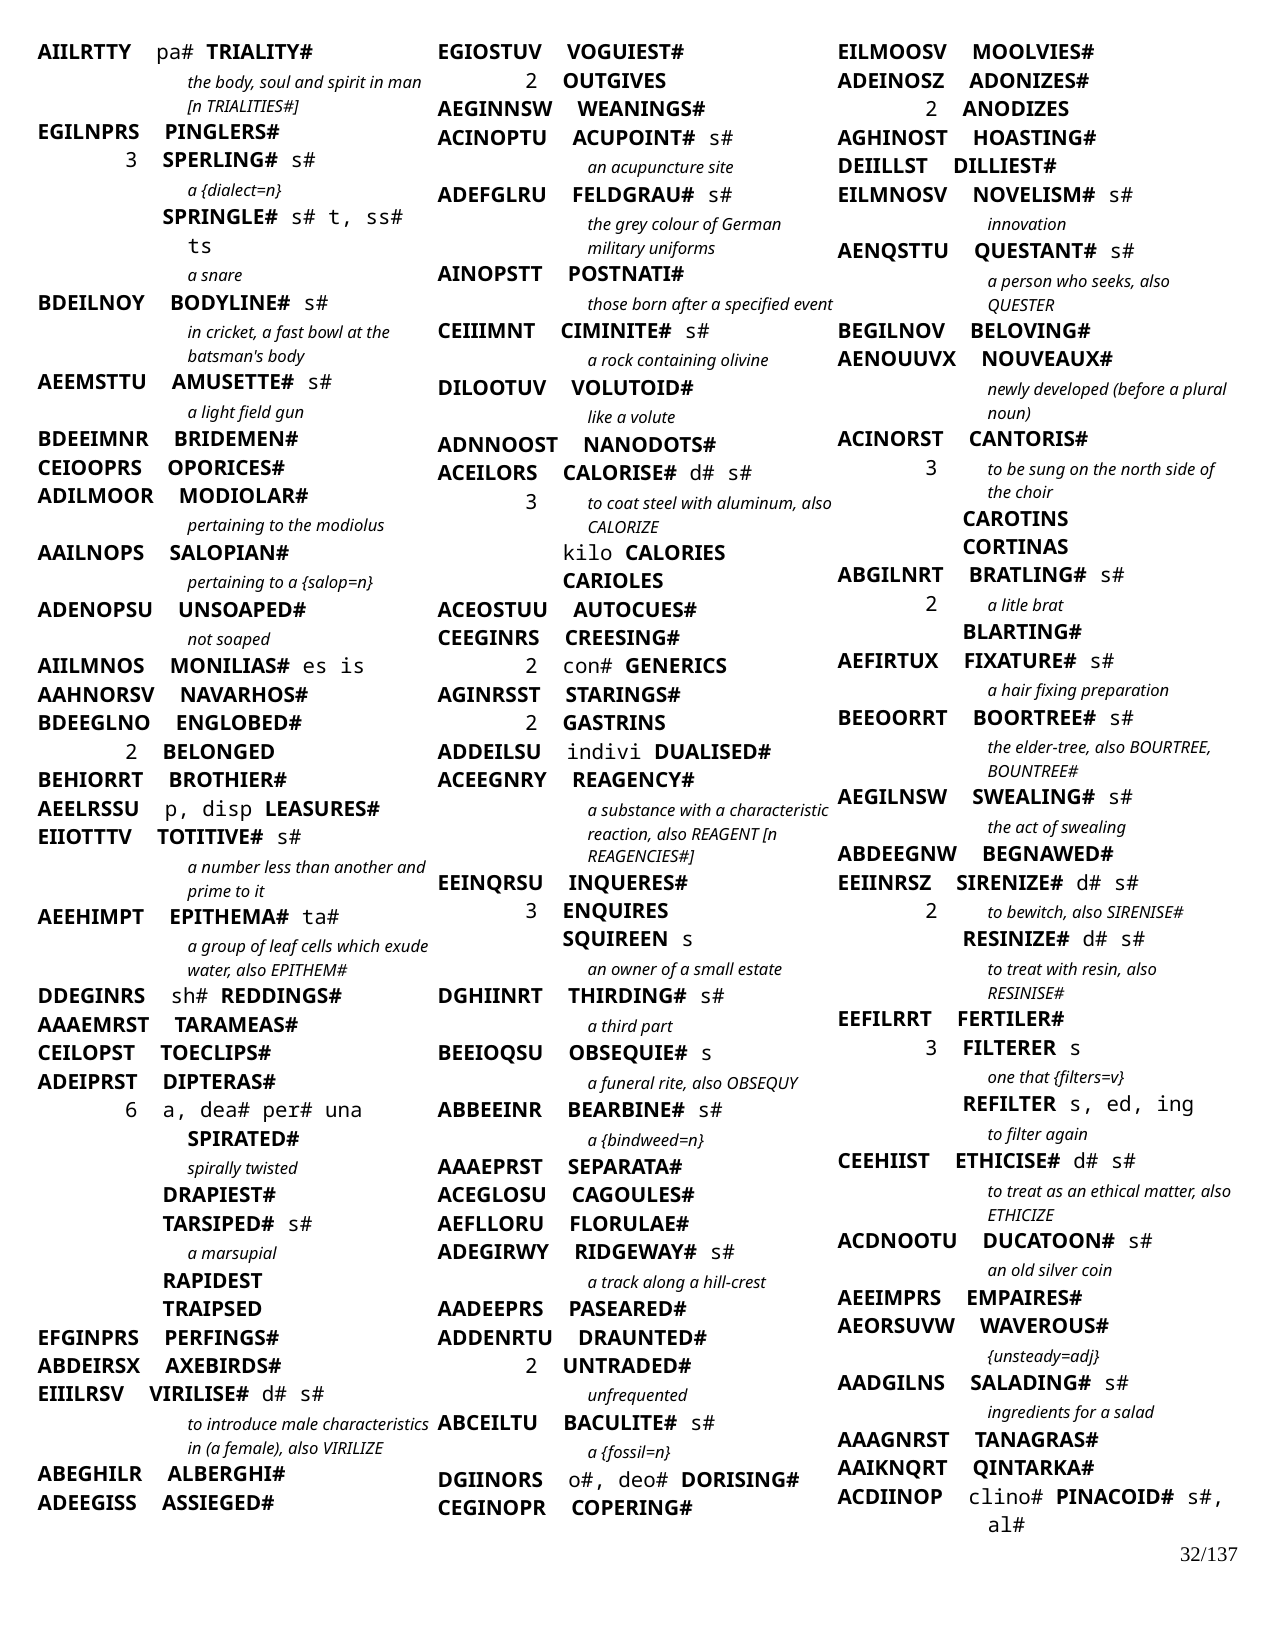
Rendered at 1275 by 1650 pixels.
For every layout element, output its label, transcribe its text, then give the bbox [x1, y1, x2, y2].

text CARIOLES [437, 566, 837, 595]
text AAILNOPS SALOPIAN# [37, 538, 437, 566]
text BEGILNOV BELOVING# [837, 316, 1237, 344]
text pertaining to a {salop=n} [37, 566, 437, 595]
text ACDNOOTU DUCATOON# s# [837, 1226, 1237, 1254]
text ADNNOOST NANODOTS# [437, 430, 837, 458]
text ABEGHILR ALBERGHI# [37, 1459, 437, 1488]
text DEIILLST DILLIEST# [837, 151, 1237, 180]
text AEGILNSW SWEALING# s# [837, 782, 1237, 811]
text AAIKNQRT QINTARKA# [837, 1453, 1237, 1482]
text ADENOPSU UNSOAPED# [37, 595, 437, 623]
text DGIINORS o#, deo# DORISING# [437, 1465, 837, 1493]
text AEFLLORU FLORULAE# [437, 1209, 837, 1237]
text 3 FILTERER s [837, 1033, 1237, 1061]
text AEEMSTTU AMUSETTE# s# [37, 367, 437, 396]
text DDEGINRS sh# REDDINGS# [37, 981, 437, 1010]
text kilo CALORIES [437, 538, 837, 566]
text the grey colour of German military uniforms [437, 208, 837, 259]
text REFILTER s, ed, ing [837, 1089, 1237, 1118]
text spirally twisted [37, 1152, 437, 1181]
text 2 BELONGED [37, 737, 437, 765]
text a marsupial [37, 1237, 437, 1266]
text AGINRSST STARINGS# [437, 680, 837, 708]
text ADEINOSZ ADONIZES# [837, 66, 1237, 94]
text not soaped [37, 623, 437, 652]
text DRAPIEST# [37, 1181, 437, 1209]
text AENQSTTU QUESTANT# s# [837, 237, 1237, 265]
text to treat with resin, also RESINISE# [837, 953, 1237, 1004]
text ACEGLOSU CAGOULES# [437, 1181, 837, 1209]
text TRAIPSED [37, 1294, 437, 1323]
text CEEHIIST ETHICISE# d# s# [837, 1146, 1237, 1175]
text to filter again [837, 1118, 1237, 1146]
text AADEEPRS PASEARED# [437, 1294, 837, 1323]
text RAPIDEST [37, 1266, 437, 1294]
text a track along a hill-crest [437, 1266, 837, 1294]
text CORTINAS [837, 532, 1237, 561]
text innovation [837, 208, 1237, 237]
text newly developed (before a plural noun) [837, 373, 1237, 424]
text ADEIPRST DIPTERAS# [37, 1067, 437, 1095]
text a {fossil=n} [437, 1436, 837, 1465]
text the act of swealing [837, 811, 1237, 839]
text CEIIIMNT CIMINITE# s# [437, 316, 837, 344]
text 2 UNTRADED# [437, 1351, 837, 1379]
text an owner of a small estate [437, 953, 837, 981]
text ACINOPTU ACUPOINT# s# [437, 123, 837, 151]
text EIIILRSV VIRILISE# d# s# [37, 1379, 437, 1408]
text BEEOORRT BOORTREE# s# [837, 703, 1237, 731]
text EGIOSTUV VOGUIEST# [437, 37, 837, 66]
text ACEOSTUU AUTOCUES# [437, 595, 837, 623]
text CEEGINRS CREESING# [437, 623, 837, 652]
text EIIOTTTV TOTITIVE# s# [37, 822, 437, 851]
text the elder-tree, also BOURTREE, BOUNTREE# [837, 731, 1237, 782]
text EEINQRSU INQUERES# [437, 868, 837, 896]
text a snare [37, 259, 437, 288]
text to introduce male characteristics in (a female), also VIRILIZE [37, 1408, 437, 1459]
text EILMOOSV MOOLVIES# [837, 37, 1237, 66]
text CAROTINS [837, 504, 1237, 532]
text 2 to bewitch, also SIRENISE# [837, 896, 1237, 924]
text CEIOOPRS OPORICES# [37, 453, 437, 481]
text a substance with a characteristic reaction, also REAGENT [n REAGENCIES#] [437, 794, 837, 868]
text ADILMOOR MODIOLAR# [37, 481, 437, 509]
text an old silver coin [837, 1254, 1237, 1283]
text one that {filters=v} [837, 1061, 1237, 1089]
text those born after a specified event [437, 288, 837, 316]
text DILOOTUV VOLUTOID# [437, 373, 837, 401]
text AAHNORSV NAVARHOS# [37, 680, 437, 708]
text BEEIOQSU OBSEQUIE# s [437, 1038, 837, 1067]
text ABGILNRT BRATLING# s# [837, 561, 1237, 589]
text AEEIMPRS EMPAIRES# [837, 1283, 1237, 1311]
text AAAGNRST TANAGRAS# [837, 1425, 1237, 1453]
text BDEILNOY BODYLINE# s# [37, 288, 437, 316]
text the body, soul and spirit in man [n TRIALITIES#] [37, 66, 437, 117]
text AEORSUVW WAVEROUS# [837, 1311, 1237, 1340]
text a {bindweed=n} [437, 1124, 837, 1152]
text ABDEEGNW BEGNAWED# [837, 839, 1237, 868]
text EGILNPRS PINGLERS# [37, 117, 437, 146]
text 6 a, dea# per# una SPIRATED# [37, 1095, 437, 1152]
text a {dialect=n} [37, 174, 437, 202]
text like a volute [437, 401, 837, 430]
text 2 GASTRINS [437, 708, 837, 737]
text BDEEGLNO ENGLOBED# [37, 708, 437, 737]
text 3 SPERLING# s# [37, 146, 437, 174]
text 2 OUTGIVES [437, 66, 837, 94]
text ACEEGNRY REAGENCY# [437, 765, 837, 794]
text BDEEIMNR BRIDEMEN# [37, 424, 437, 453]
text EFGINPRS PERFINGS# [37, 1323, 437, 1351]
text a light field gun [37, 396, 437, 424]
text a hair fixing preparation [837, 674, 1237, 703]
text SPRINGLE# s# t, ss# ts [37, 202, 437, 259]
text ACEILORS CALORISE# d# s# [437, 458, 837, 487]
text pertaining to the modiolus [37, 509, 437, 538]
text ABBEEINR BEARBINE# s# [437, 1095, 837, 1124]
text AGHINOST HOASTING# [837, 123, 1237, 151]
text {unsteady=adj} [837, 1340, 1237, 1368]
text an acupuncture site [437, 151, 837, 180]
text AINOPSTT POSTNATI# [437, 259, 837, 288]
text AIILRTTY pa# TRIALITY# [37, 37, 437, 66]
text ABDEIRSX AXEBIRDS# [37, 1351, 437, 1379]
text 3 to coat steel with aluminum, also CALORIZE [437, 487, 837, 538]
text AEELRSSU p, disp LEASURES# [37, 794, 437, 822]
text 2 a litle brat [837, 589, 1237, 617]
text a third part [437, 1010, 837, 1038]
text ACDIINOP clino# PINACOID# s#, al# [837, 1482, 1237, 1539]
text AEFIRTUX FIXATURE# s# [837, 646, 1237, 674]
text SQUIREEN s [437, 924, 837, 953]
text a funeral rite, also OBSEQUY [437, 1067, 837, 1095]
text 3 ENQUIRES [437, 896, 837, 924]
text a person who seeks, also QUESTER [837, 265, 1237, 316]
text unfrequented [437, 1379, 837, 1408]
text AAAEPRST SEPARATA# [437, 1152, 837, 1181]
text ADDENRTU DRAUNTED# [437, 1323, 837, 1351]
text ABCEILTU BACULITE# s# [437, 1408, 837, 1436]
text a group of leaf cells which exude water, also EPITHEM# [37, 930, 437, 981]
text AAAEMRST TARAMEAS# [37, 1010, 437, 1038]
text ADDEILSU indivi DUALISED# [437, 737, 837, 765]
text EEIINRSZ SIRENIZE# d# s# [837, 868, 1237, 896]
text ingredients for a salad [837, 1397, 1237, 1425]
text a number less than another and prime to it [37, 851, 437, 902]
text CEGINOPR COPERING# [437, 1493, 837, 1522]
text BEHIORRT BROTHIER# [37, 765, 437, 794]
text DGHIINRT THIRDING# s# [437, 981, 837, 1010]
text AADGILNS SALADING# s# [837, 1368, 1237, 1397]
text ADEFGLRU FELDGRAU# s# [437, 180, 837, 208]
text BLARTING# [837, 617, 1237, 646]
text TARSIPED# s# [37, 1209, 437, 1237]
text RESINIZE# d# s# [837, 924, 1237, 953]
text AENOUUVX NOUVEAUX# [837, 344, 1237, 373]
text ADEEGISS ASSIEGED# [37, 1488, 437, 1516]
text in cricket, a fast bowl at the batsman's body [37, 316, 437, 367]
text ACINORST CANTORIS# [837, 424, 1237, 453]
text EEFILRRT FERTILER# [837, 1004, 1237, 1033]
text AEEHIMPT EPITHEMA# ta# [37, 902, 437, 930]
text a rock containing olivine [437, 344, 837, 373]
text 2 ANODIZES [837, 94, 1237, 123]
text to treat as an ethical matter, also ETHICIZE [837, 1175, 1237, 1226]
text AEGINNSW WEANINGS# [437, 94, 837, 123]
text 3 to be sung on the north side of the choir [837, 453, 1237, 504]
text EILMNOSV NOVELISM# s# [837, 180, 1237, 208]
text 2 con# GENERICS [437, 652, 837, 680]
text AIILMNOS MONILIAS# es is [37, 652, 437, 680]
text CEILOPST TOECLIPS# [37, 1038, 437, 1067]
text ADEGIRWY RIDGEWAY# s# [437, 1237, 837, 1266]
